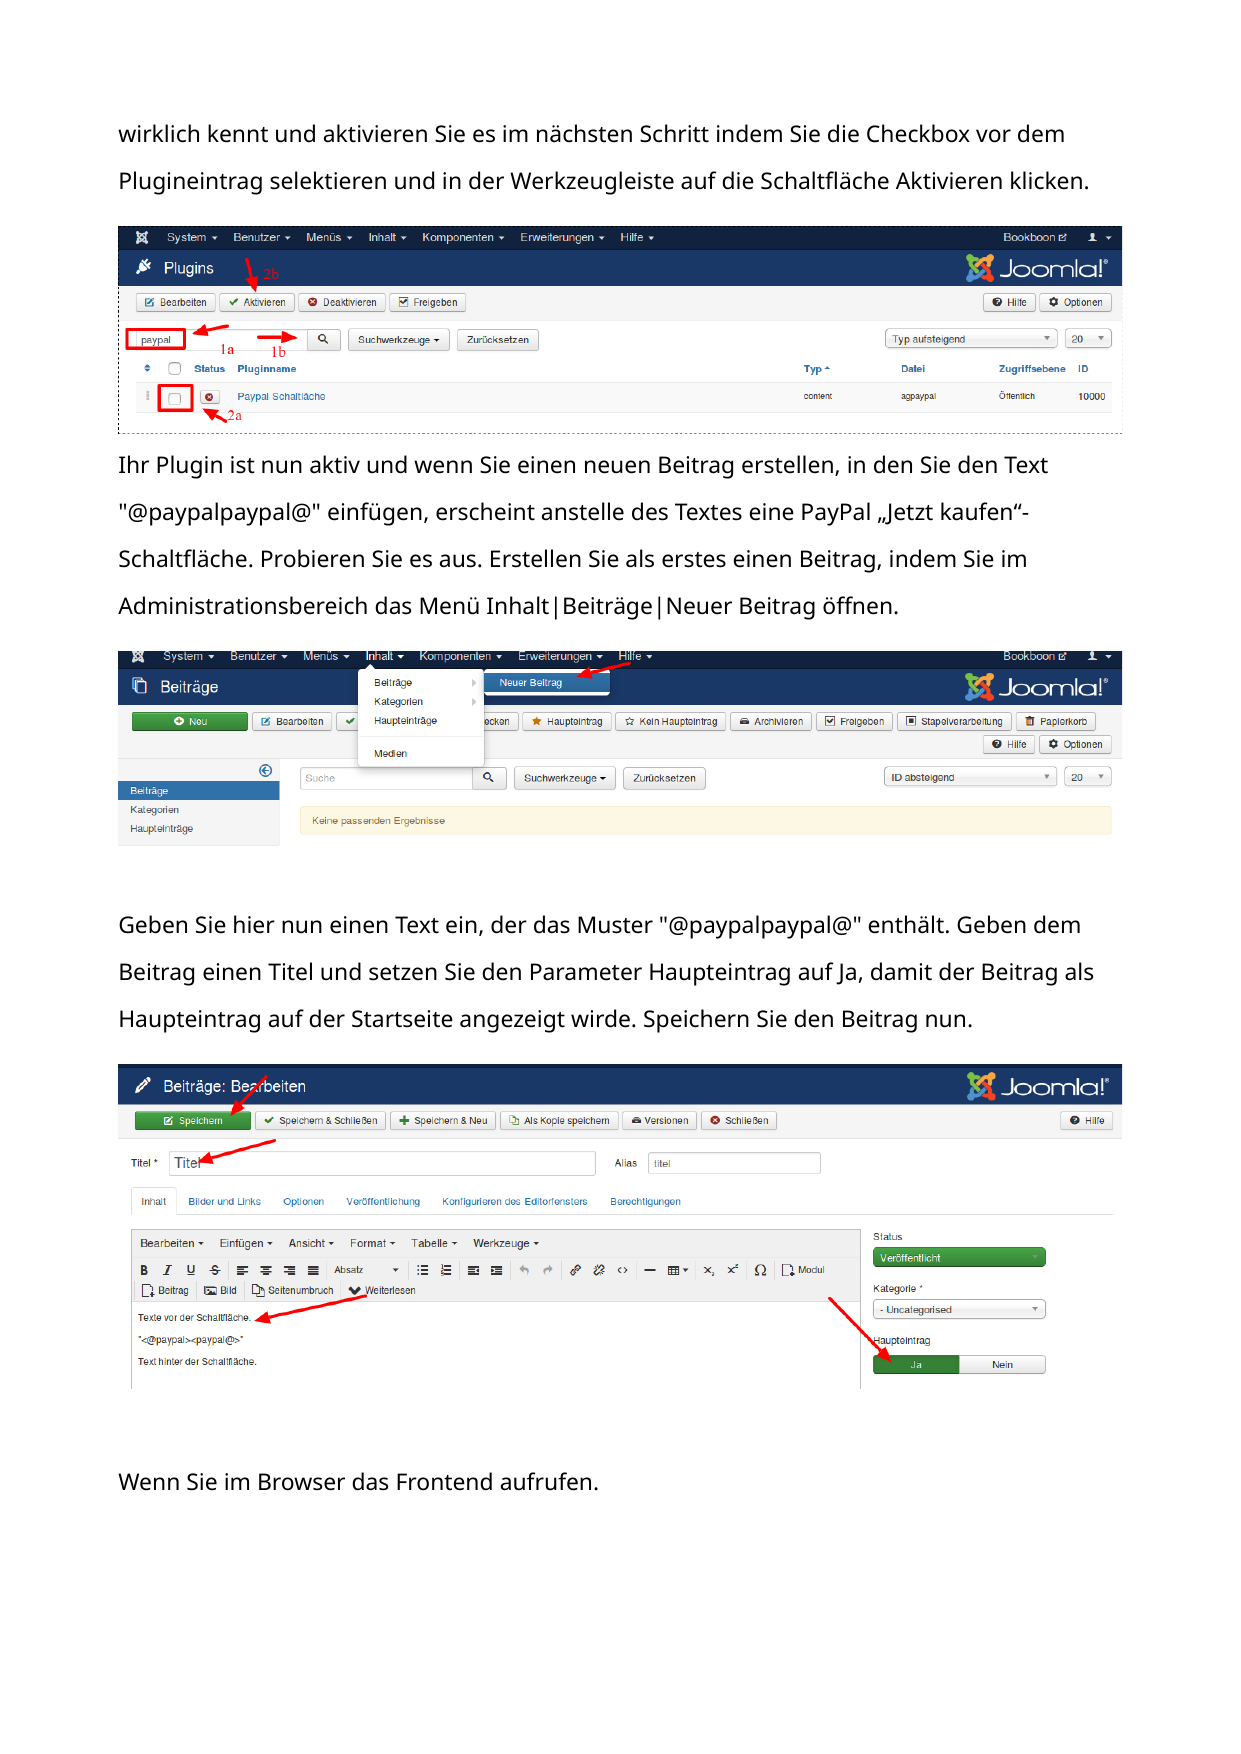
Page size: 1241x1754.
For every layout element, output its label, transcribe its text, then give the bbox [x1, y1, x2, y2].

text wirklich kennt und aktivieren Sie es im nächsten Schritt indem Sie die Checkbox vor dem Plugineintrag selektieren und in der Werkzeugleiste auf die Schaltfläche Aktivieren klicken. [118, 118, 1122, 196]
text Geben Sie hier nun einen Text ein, der das Muster "@paypalpaypal@" enthält. Geben dem Beitrag einen Titel und setzen Sie den Parameter Haupteintrag auf Ja, damit der Beitrag als Haupteintrag auf der Startseite angezeigt wirde. Speichern Sie den Beitrag nun. [118, 894, 1122, 1034]
picture [118, 226, 1123, 434]
text Ihr Plugin ist nun aktiv und wenn Sie einen neuen Beitrag erstellen, in den Sie den Text "@paypalpaypal@" einfügen, erscheint anstelle des Textes eine PayPal „Jetzt kaufen“-Schaltfläche. Probieren Sie es aus. Erstellen Sie als erstes einen Beitrag, indem Sie im Administrationsbereich das Menü Inhalt|Beiträge|Neuer Beitrag öffnen. [118, 434, 1122, 621]
picture [118, 1064, 1123, 1389]
picture [118, 651, 1123, 894]
text Wenn Sie im Browser das Frontend aufrufen. [118, 1466, 1122, 1497]
